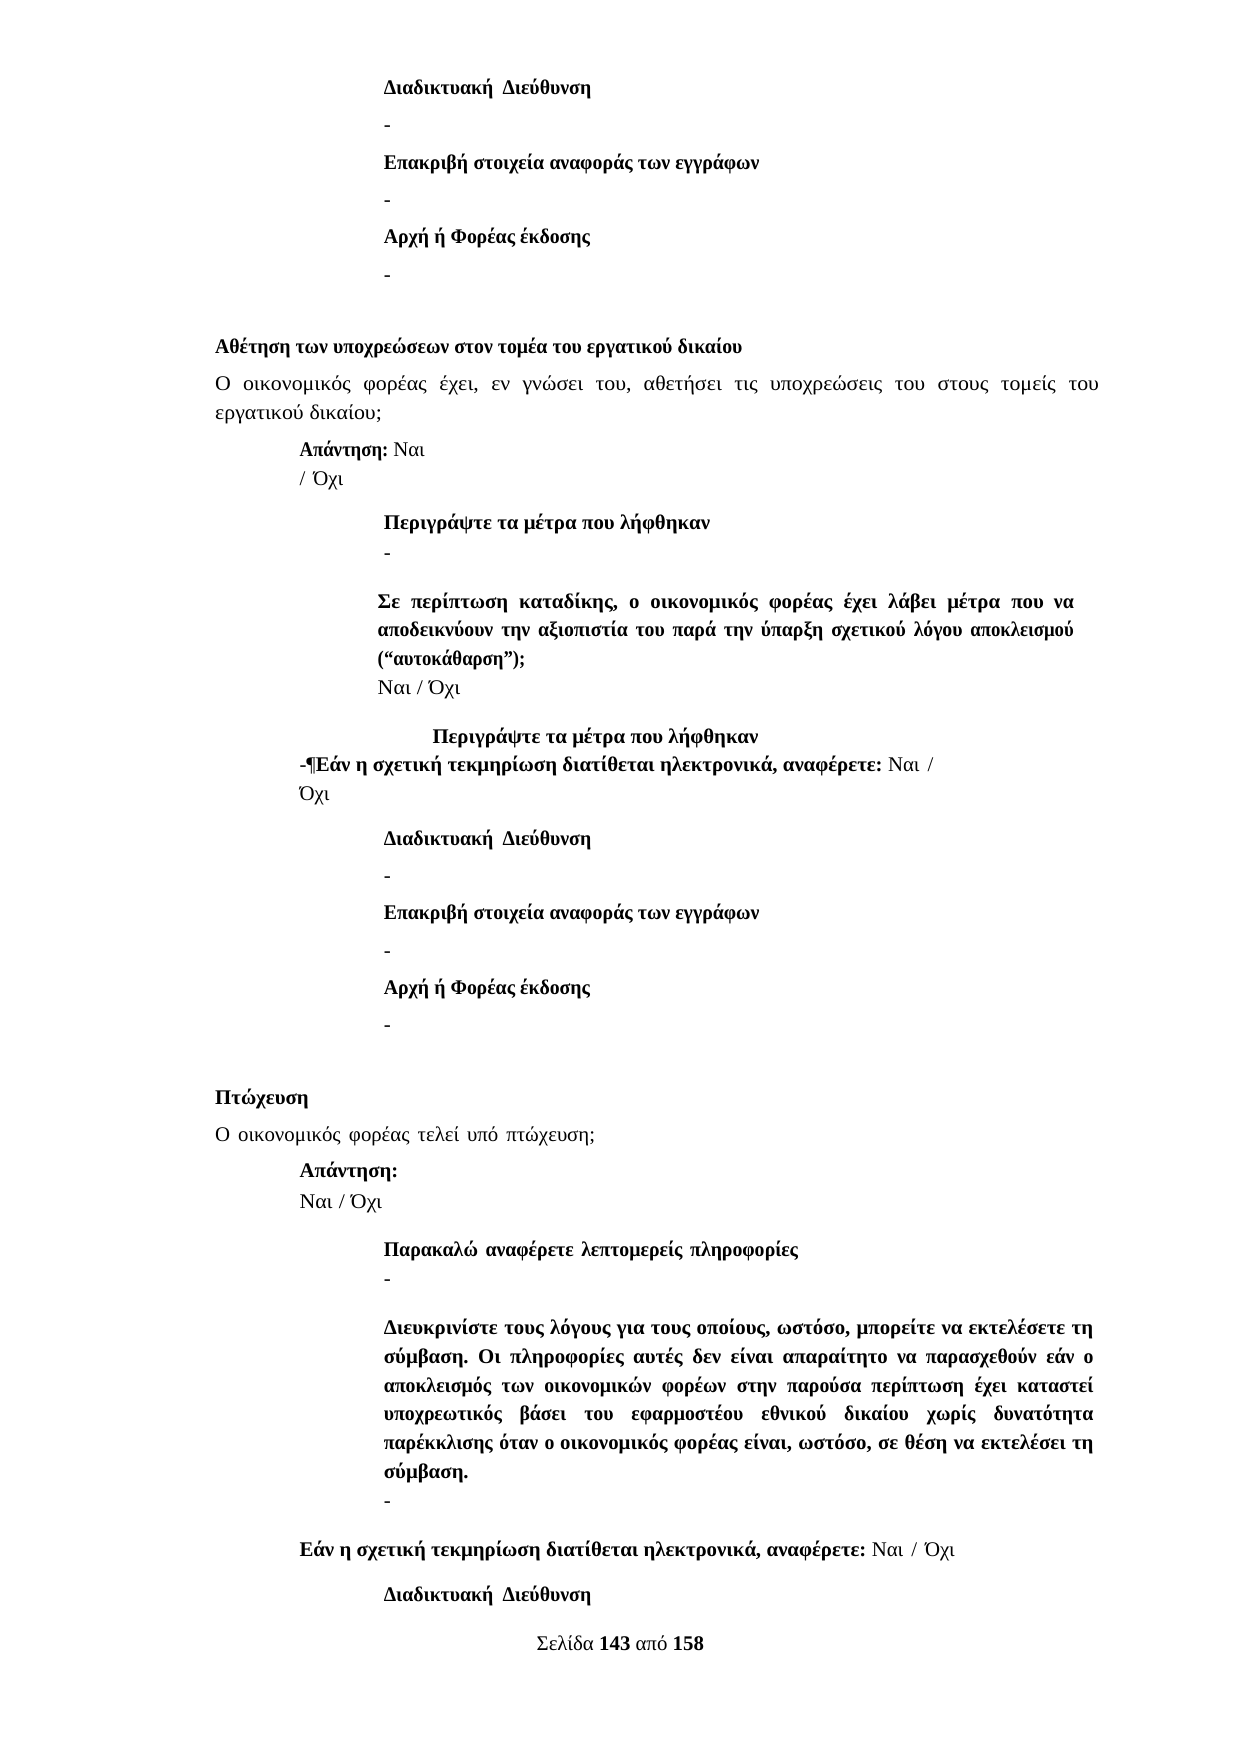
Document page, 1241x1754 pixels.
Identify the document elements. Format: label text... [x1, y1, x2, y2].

text Περιγράψτε τα μέτρα που λήφθηκαν [384, 510, 1134, 534]
text Παρακαλώ αναφέρετε λεπτομερείς πληροφορίες [384, 1236, 1134, 1261]
text Αρχή ή Φορέας έκδοσης [384, 975, 1134, 999]
text - [384, 1488, 1134, 1512]
text Περιγράψτε τα μέτρα που λήφθηκαν [432, 724, 1134, 748]
text Διαδικτυακή Διεύθυνση [384, 826, 1134, 850]
text - [384, 187, 1134, 211]
text Διαδικτυακή Διεύθυνση [384, 1581, 1134, 1606]
text Εάν η σχετική τεκμηρίωση διατίθεται ηλεκτρονικά, αναφέρετε: Ναι / Όχι [299, 1537, 956, 1561]
text Διευκρινίστε τους λόγους για τους οποίους, ωστόσο, μπορείτε να εκτελέσετε τη σύμβαση. Οι πληροφορίες αυτές δεν είναι απαραίτητο να παρασχεθούν εάν ο αποκλεισμός των οικονομικών φορέων στην παρούσα περίπτωση έχει καταστεί υποχρεωτικός βάσει του εφαρμοστέου εθνικού δικαίου χωρίς δυνατότητα παρέκκλισης όταν ο οικονομικός φορέας είναι, ωστόσο, σε θέση να εκτελέσει τη σύμβαση. [384, 1315, 1093, 1483]
text - [384, 863, 1134, 887]
text Σε περίπτωση καταδίκης, ο οικονομικός φορέας έχει λάβει μέτρα που να αποδεικνύουν την αξιοπιστία του παρά την ύπαρξη σχετικού λόγου αποκλεισμού (“αυτοκάθαρση”); [377, 588, 1074, 670]
text Ο οικονομικός φορέας έχει, εν γνώσει του, αθετήσει τις υποχρεώσεις του στους τομείς του εργατικού δικαίου; [215, 371, 1099, 424]
text Διαδικτυακή Διεύθυνση [384, 75, 1134, 99]
text Ναι / Όχι [299, 1194, 1134, 1212]
text Επακριβή στοιχεία αναφοράς των εγγράφων [384, 149, 1134, 174]
text Επακριβή στοιχεία αναφοράς των εγγράφων [384, 900, 1134, 924]
text - [384, 938, 1134, 962]
text - [384, 112, 1134, 136]
text - [384, 540, 1134, 564]
text Ο οικονομικός φορέας τελεί υπό πτώχευση; Απάντηση: [215, 1122, 661, 1182]
text Αθέτηση των υποχρεώσεων στον τομέα του εργατικού δικαίου [215, 334, 1134, 358]
text Απάντηση: Ναι / Όχι [299, 437, 436, 490]
text Αρχή ή Φορέας έκδοσης [384, 224, 1134, 248]
text - [384, 261, 1134, 286]
text Ναι / Όχι [377, 675, 1134, 699]
text - [384, 1266, 1134, 1290]
text Πτώχευση [215, 1084, 1134, 1109]
text - [384, 1012, 1134, 1036]
text -¶Εάν η σχετική τεκμηρίωση διατίθεται ηλεκτρονικά, αναφέρετε: Ναι / Όχι [299, 752, 956, 805]
